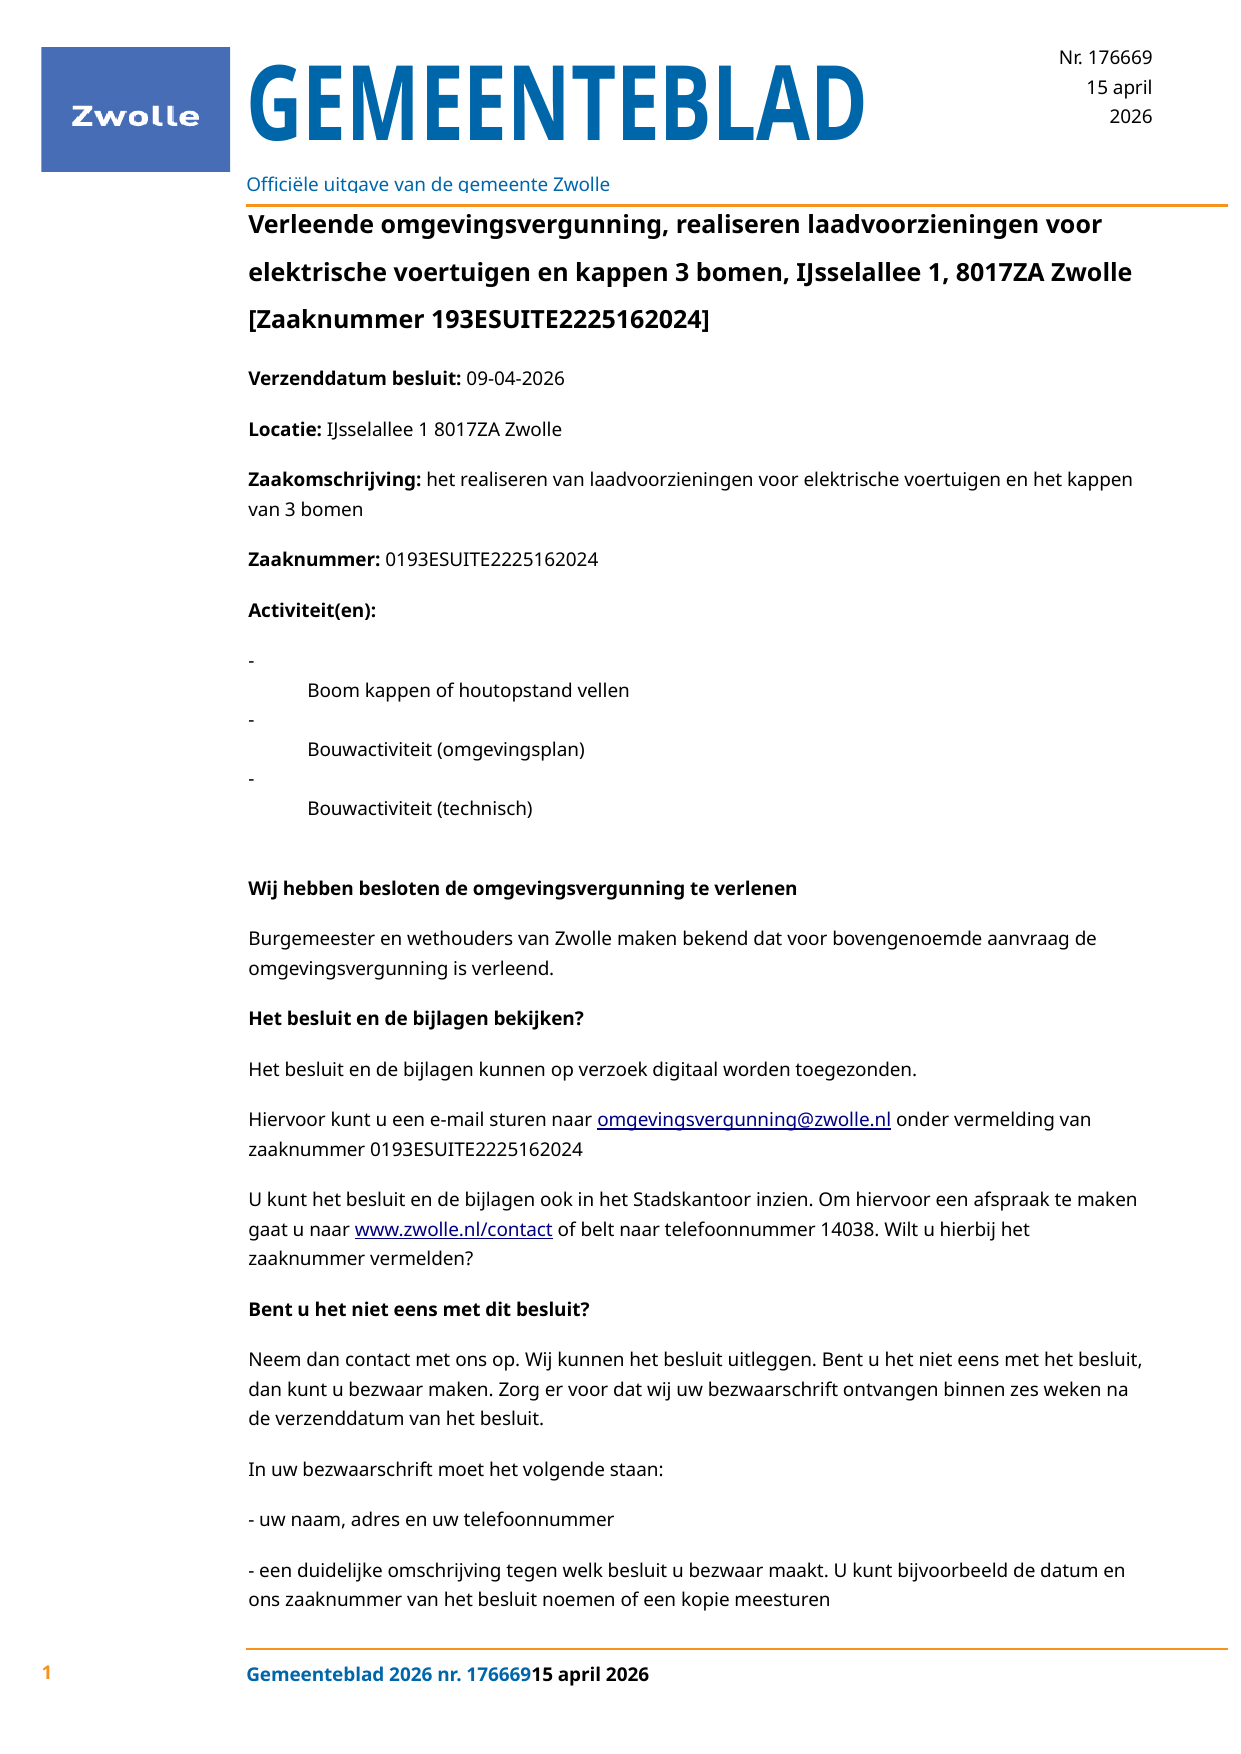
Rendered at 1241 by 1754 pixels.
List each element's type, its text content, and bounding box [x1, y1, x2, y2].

text Hiervoor kunt u een e-mail sturen naar omgevingsvergunning@zwolle.nl onder vermelding van zaaknummer 0193ESUITE2225162024 [248, 1106, 1152, 1162]
list Bouwactiviteit (technisch) [248, 795, 1152, 821]
list Boom kappen of houtopstand vellen [248, 677, 1152, 702]
text Bent u het niet eens met dit besluit? [248, 1296, 1152, 1322]
text Neem dan contact met ons op. Wij kunnen het besluit uitleggen. Bent u het niet eens met het besluit, dan kunt u bezwaar maken. Zorg er voor dat wij uw bezwaarschrift ontvangen binnen zes weken na de verzenddatum van het besluit. [248, 1346, 1152, 1431]
list Bouwactiviteit (omgevingsplan) [248, 736, 1152, 762]
text Zaakomschrijving: het realiseren van laadvoorzieningen voor elektrische voertuigen en het kappen van 3 bomen [248, 466, 1152, 522]
text Het besluit en de bijlagen kunnen op verzoek digitaal worden toegezonden. [248, 1056, 1152, 1082]
text Locatie: IJsselallee 1 8017ZA Zwolle [248, 416, 1152, 442]
picture [41, 47, 231, 172]
text Wij hebben besloten de omgevingsvergunning te verlenen [248, 875, 1152, 901]
text Burgemeester en wethouders van Zwolle maken bekend dat voor bovengenoemde aanvraag de omgevingsvergunning is verleend. [248, 926, 1152, 981]
text Activiteit(en): [248, 597, 1152, 622]
text U kunt het besluit en de bijlagen ook in het Stadskantoor inzien. Om hiervoor een afspraak te maken gaat u naar www.zwolle.nl/contact of belt naar telefoonnummer 14038. Wilt u hierbij het zaaknummer vermelden? [248, 1186, 1152, 1271]
text - een duidelijke omschrijving tegen welk besluit u bezwaar maakt. U kunt bijvoorbeeld de datum en ons zaaknummer van het besluit noemen of een kopie meesturen [248, 1557, 1152, 1612]
text Het besluit en de bijlagen bekijken? [248, 1006, 1152, 1031]
text Verzenddatum besluit: 09-04-2026 [248, 366, 1152, 391]
text In uw bezwaarschrift moet het volgende staan: [248, 1456, 1152, 1482]
text - uw naam, adres en uw telefoonnummer [248, 1506, 1152, 1532]
text Zaaknummer: 0193ESUITE2225162024 [248, 546, 1152, 572]
text Verleende omgevingsvergunning, realiseren laadvoorzieningen voor elektrische voertuigen en kappen 3 bomen, IJsselallee 1, 8017ZA Zwolle [Zaaknummer 193ESUITE2225162024] [248, 207, 1152, 336]
